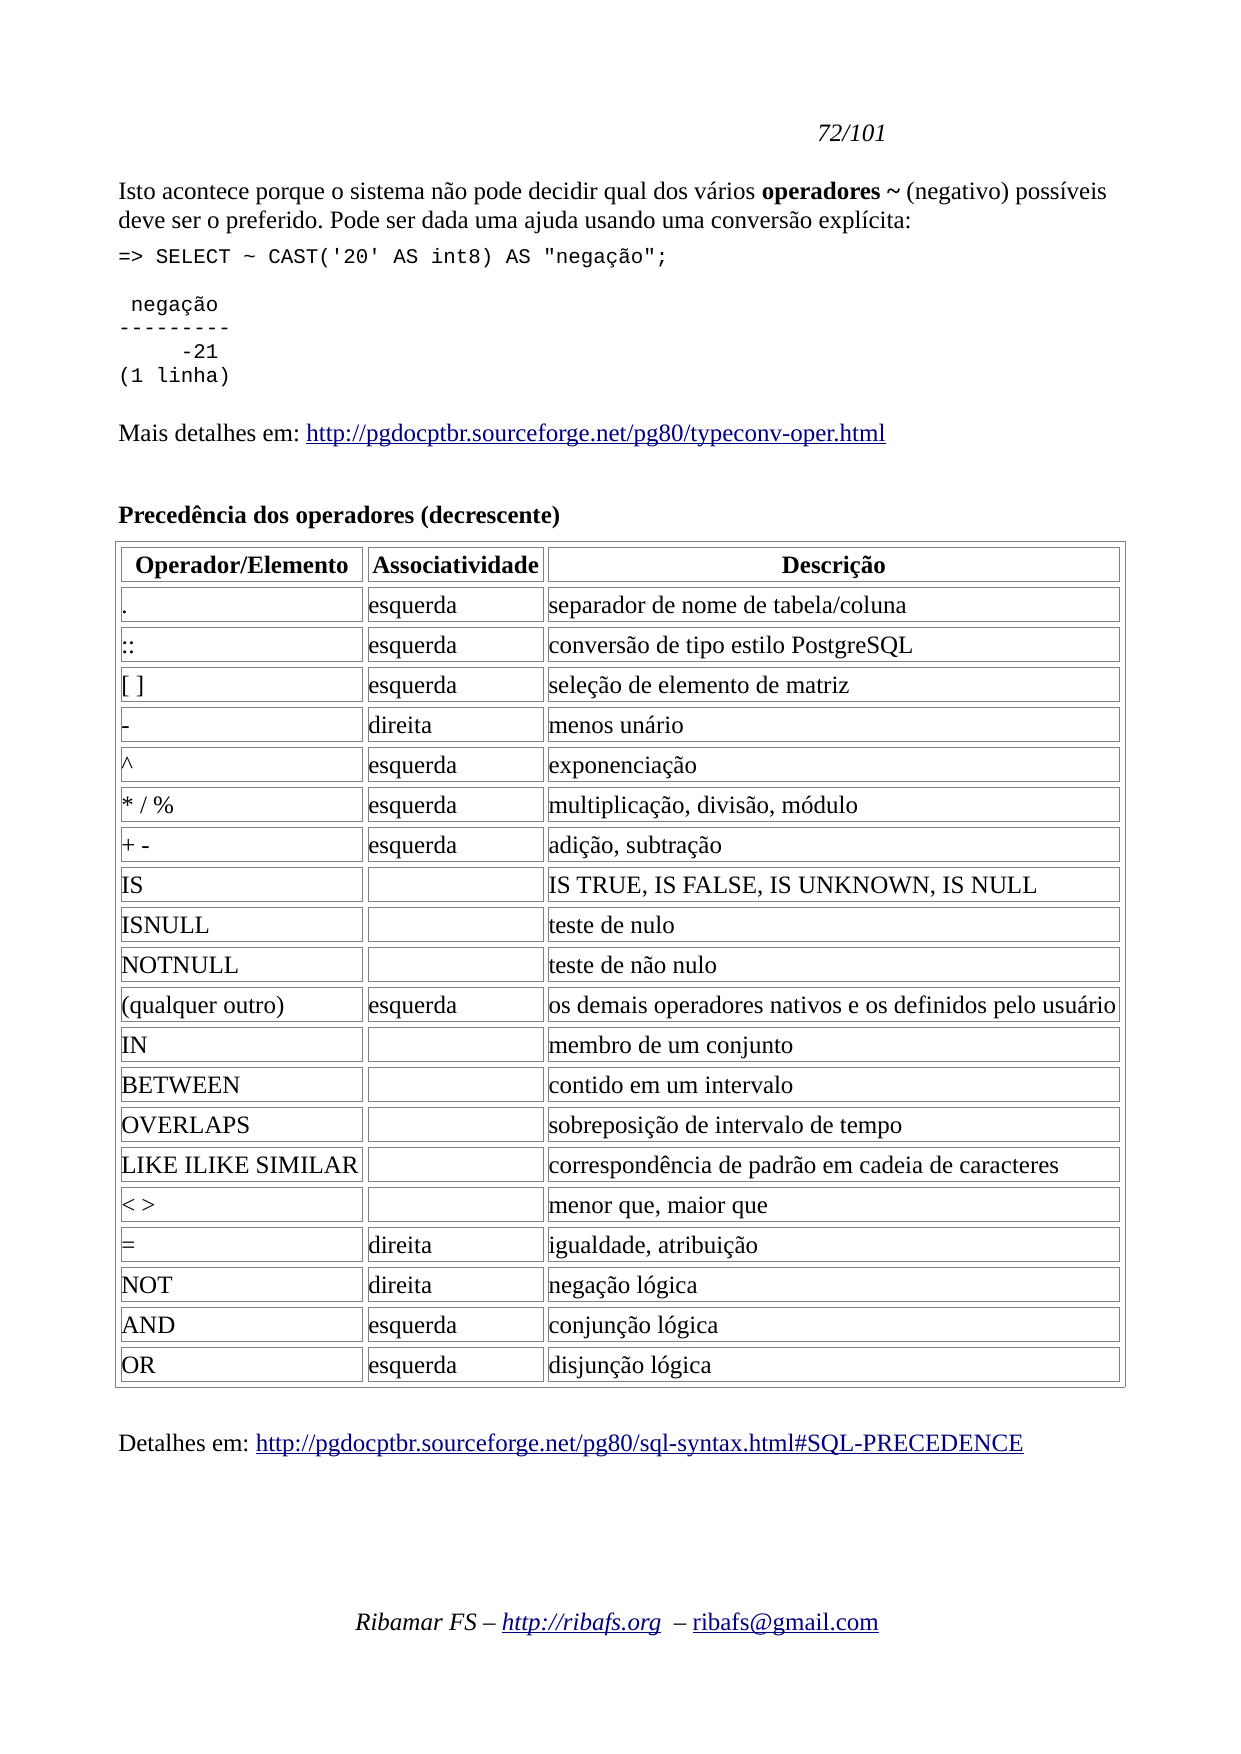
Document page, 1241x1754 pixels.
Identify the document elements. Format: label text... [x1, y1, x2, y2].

table_cell [369, 1108, 543, 1141]
table_cell esquerda [365, 821, 545, 861]
table_cell separador de nome de tabela/coluna [545, 581, 1122, 621]
table_cell teste de nulo [545, 901, 1122, 941]
table_cell BETWEEN [118, 1061, 365, 1101]
table_cell [369, 1068, 543, 1101]
table_cell IN [118, 1021, 365, 1061]
table_header Operador/Elemento [118, 542, 365, 581]
text => SELECT ~ CAST('20' AS int8) AS "negação"; [118, 246, 1122, 270]
table_cell IS [118, 861, 365, 901]
table_cell = [118, 1221, 365, 1261]
table_cell menos unário [545, 701, 1122, 741]
text -21 [118, 341, 1122, 364]
table_cell AND [118, 1301, 365, 1341]
table_cell - [118, 701, 365, 741]
table_header Descrição [545, 542, 1122, 581]
table_cell :: [118, 621, 365, 661]
table_cell [365, 1061, 545, 1101]
table_cell direita [365, 701, 545, 741]
table_cell [365, 941, 545, 981]
table_cell [369, 948, 543, 981]
table_cell OR [118, 1341, 365, 1381]
table_cell esquerda [365, 581, 545, 621]
table_cell [369, 1188, 543, 1221]
table_cell conjunção lógica [545, 1301, 1122, 1341]
table_cell igualdade, atribuição [545, 1221, 1122, 1261]
table_cell [365, 1141, 545, 1181]
table_cell menor que, maior que [545, 1181, 1122, 1221]
table_cell esquerda [365, 981, 545, 1021]
table_cell [365, 1101, 545, 1141]
table_cell membro de um conjunto [545, 1021, 1122, 1061]
table_cell . [118, 581, 365, 621]
table_cell IS TRUE, IS FALSE, IS UNKNOWN, IS NULL [545, 861, 1122, 901]
table_cell sobreposição de intervalo de tempo [545, 1101, 1122, 1141]
text Precedência dos operadores (decrescente) [118, 500, 1122, 529]
table_cell [365, 1181, 545, 1221]
table_cell esquerda [365, 661, 545, 701]
table_cell [369, 908, 543, 941]
table_cell multiplicação, divisão, módulo [545, 781, 1122, 821]
table_cell + - [118, 821, 365, 861]
table_cell [369, 1148, 543, 1181]
table_cell LIKE ILIKE SIMILAR [118, 1141, 365, 1181]
table_cell OVERLAPS [118, 1101, 365, 1141]
table_cell [365, 1021, 545, 1061]
table_cell ISNULL [118, 901, 365, 941]
text Mais detalhes em: http://pgdocptbr.sourceforge.net/pg80/typeconv-oper.html [118, 418, 1122, 446]
table_cell seleção de elemento de matriz [545, 661, 1122, 701]
table_cell [365, 861, 545, 901]
table_cell [ ] [118, 661, 365, 701]
table_cell conversão de tipo estilo PostgreSQL [545, 621, 1122, 661]
table_cell * / % [118, 781, 365, 821]
table_cell [365, 901, 545, 941]
text Detalhes em: http://pgdocptbr.sourceforge.net/pg80/sql-syntax.html#SQL-PRECEDENCE [118, 1428, 1122, 1457]
table_cell esquerda [365, 741, 545, 781]
table_cell direita [365, 1221, 545, 1261]
table_cell [369, 868, 543, 901]
table_cell NOT [118, 1261, 365, 1301]
table_cell correspondência de padrão em cadeia de caracteres [545, 1141, 1122, 1181]
table_cell exponenciação [545, 741, 1122, 781]
table_cell disjunção lógica [545, 1341, 1122, 1381]
table_cell os demais operadores nativos e os definidos pelo usuário [545, 981, 1122, 1021]
table_cell adição, subtração [545, 821, 1122, 861]
table_cell [369, 1028, 543, 1061]
table_cell (qualquer outro) [118, 981, 365, 1021]
table_cell teste de não nulo [545, 941, 1122, 981]
table_cell esquerda [365, 1341, 545, 1381]
table_cell NOTNULL [118, 941, 365, 981]
table_cell esquerda [365, 1301, 545, 1341]
table_cell esquerda [365, 781, 545, 821]
table_cell negação lógica [545, 1261, 1122, 1301]
table_cell contido em um intervalo [545, 1061, 1122, 1101]
table_cell < > [118, 1181, 365, 1221]
table_cell ^ [118, 741, 365, 781]
table_cell esquerda [365, 621, 545, 661]
text (1 linha) [118, 364, 1122, 388]
text negação [118, 294, 1122, 317]
table_header Associatividade [365, 542, 545, 581]
table_cell direita [365, 1261, 545, 1301]
text Isto acontece porque o sistema não pode decidir qual dos vários operadores ~ (negativo) possíveis deve ser o preferido. Pode ser dada uma ajuda usando uma conversão explícita: [118, 176, 1122, 234]
text --------- [118, 317, 1122, 341]
table_cell - [122, 708, 362, 741]
